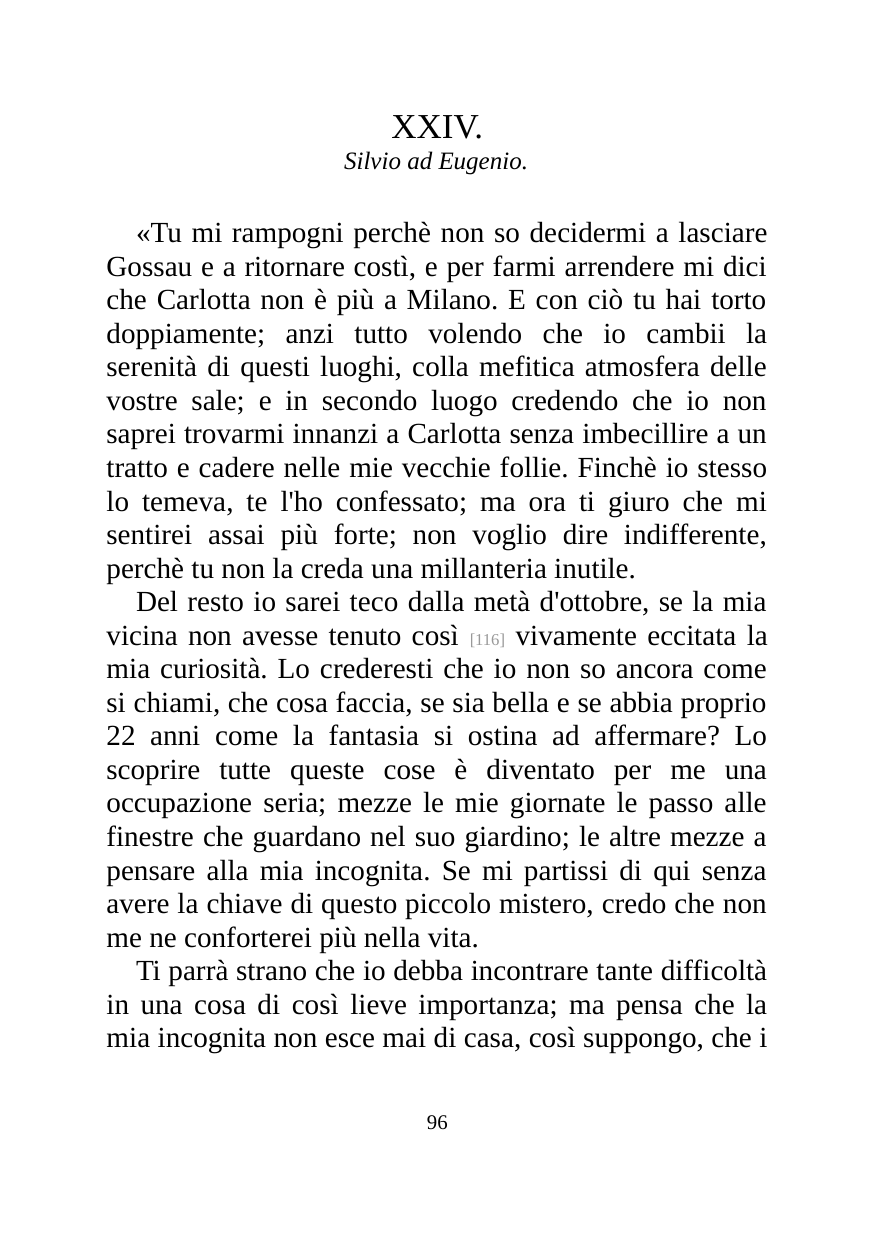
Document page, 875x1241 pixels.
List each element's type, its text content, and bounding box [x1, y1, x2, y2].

subtitle XXIV. [106, 106, 768, 146]
subtitle Silvio ad Eugenio. [106, 146, 768, 175]
text «Tu mi rampogni perchè non so decidermi a lasciare Gossau e a ritornare costì, e per farmi arrendere mi dici che Carlotta non è più a Milano. E con ciò tu hai torto doppiamente; anzi tutto volendo che io cambii la serenità di questi luoghi, colla mefitica atmosfera delle vostre sale; e in secondo luogo credendo che io non saprei trovarmi innanzi a Carlotta senza imbecillire a un tratto e cadere nelle mie vecchie follie. Finchè io stesso lo temeva, te l'ho confessato; ma ora ti giuro che mi sentirei assai più forte; non voglio dire indifferente, perchè tu non la creda una millanteria inutile. [106, 215, 768, 584]
text Ti parrà strano che io debba incontrare tante difficoltà in una cosa di così lieve importanza; ma pensa che la mia incognita non esce mai di casa, così suppongo, che i [106, 953, 768, 1054]
text Del resto io sarei teco dalla metà d'ottobre, se la mia vicina non avesse tenuto così [116] vivamente eccitata la mia curiosità. Lo crederesti che io non so ancora come si chiami, che cosa faccia, se sia bella e se abbia proprio 22 anni come la fantasia si ostina ad affermare? Lo scoprire tutte queste cose è diventato per me una occupazione seria; mezze le mie giornate le passo alle finestre che guardano nel suo giardino; le altre mezze a pensare alla mia incognita. Se mi partissi di qui senza avere la chiave di questo piccolo mistero, credo che non me ne conforterei più nella vita. [106, 584, 768, 953]
